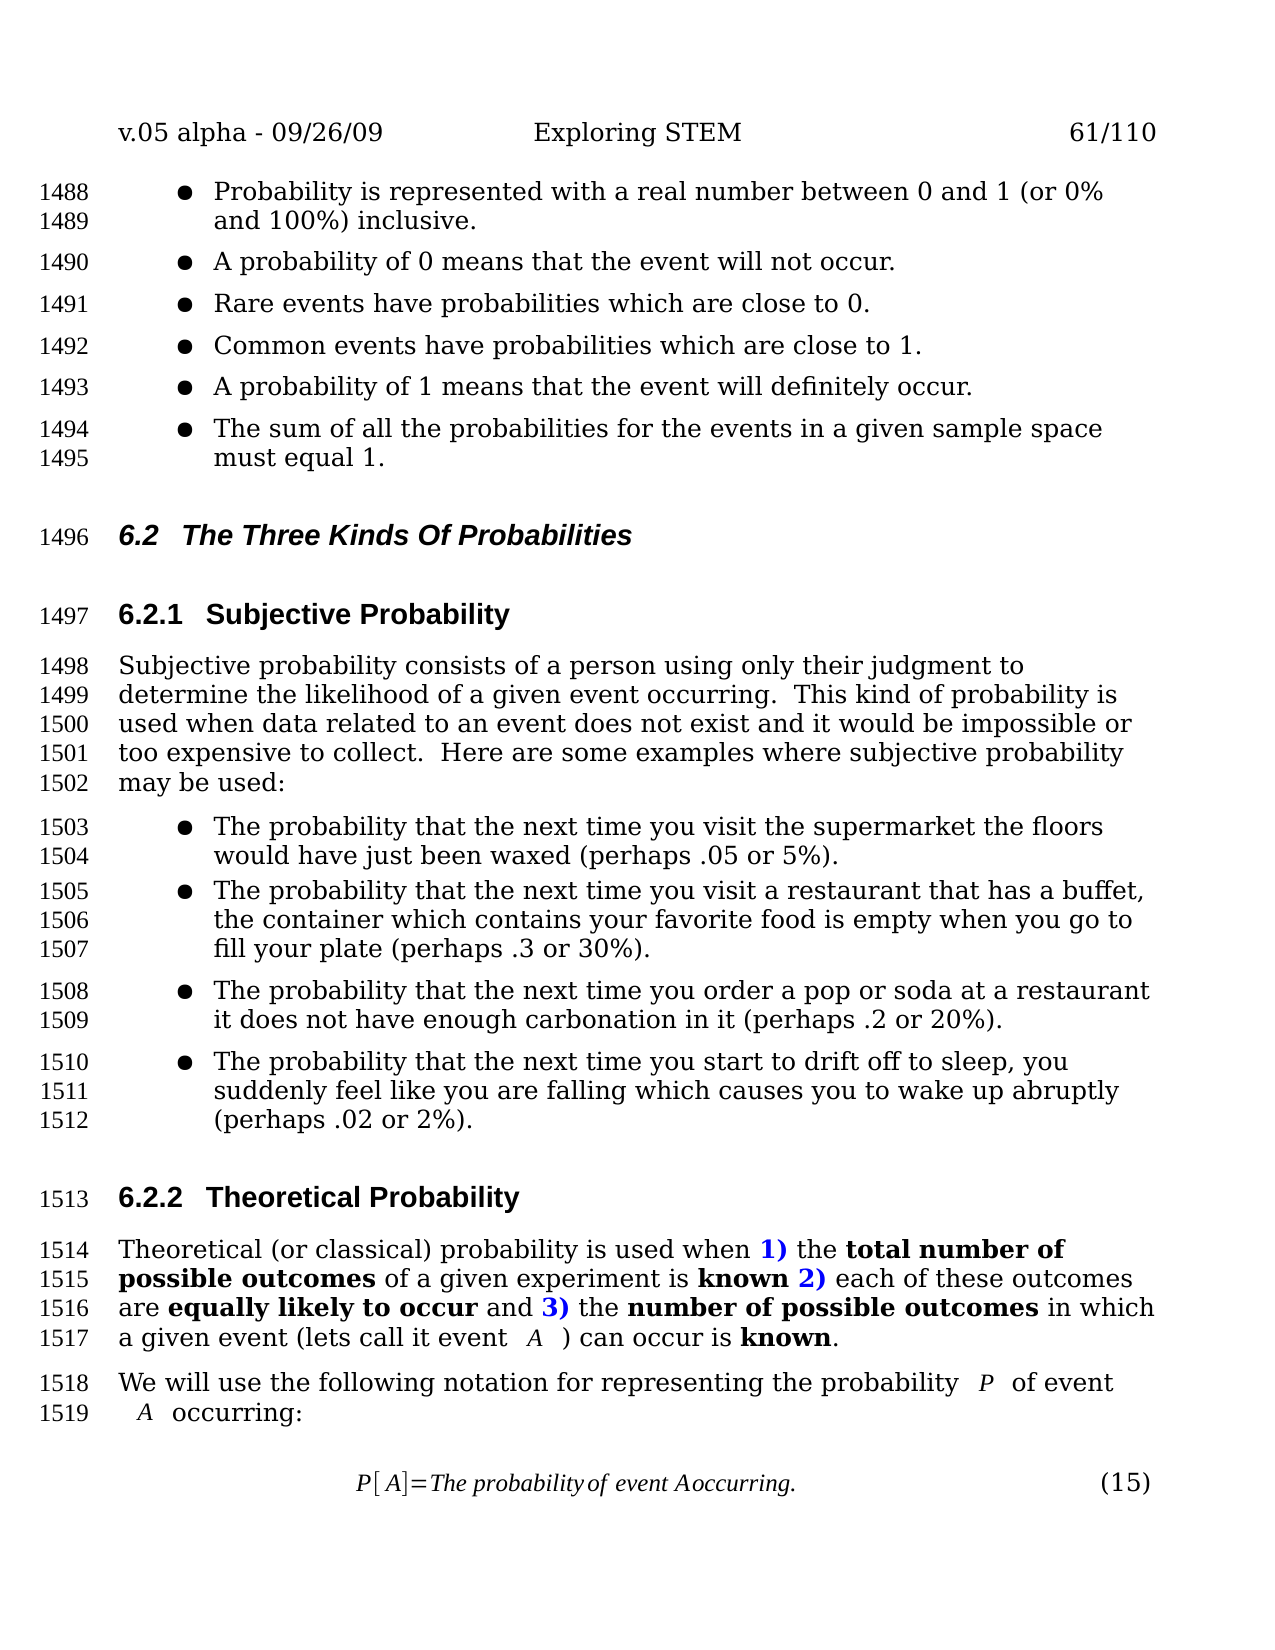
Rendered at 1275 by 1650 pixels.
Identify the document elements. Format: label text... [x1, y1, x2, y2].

table_header (15) [1041, 1463, 1157, 1504]
list The probability that the next time you start to drift off to sleep, you suddenly feel like you are falling which causes you to wake up abruptly (perhaps .02 or 2%). [175, 1047, 1157, 1135]
subtitle Theoretical Probability [118, 1180, 1157, 1214]
list The probability that the next time you visit the supermarket the floors would have just been waxed (perhaps .05 or 5%). [175, 812, 1157, 870]
list Probability is represented with a real number between 0 and 1 (or 0% and 100%) inclusive. [175, 177, 1157, 235]
text We will use the following notation for representing the probabilityof eventoccurring: [118, 1368, 1157, 1427]
list The sum of all the probabilities for the events in a given sample space must equal 1. [175, 414, 1157, 473]
list A probability of 1 means that the event will definitely occur. [175, 373, 1157, 402]
list The probability that the next time you visit a restaurant that has a buffet, the container which contains your favorite food is empty when you go to fill your plate (perhaps .3 or 30%). [175, 876, 1157, 964]
text Subjective probability consists of a person using only their judgment to determine the likelihood of a given event occurring. This kind of probability is used when data related to an event does not exist and it would be impossible or too expensive to collect. Here are some examples where subjective probability may be used: [118, 651, 1157, 797]
list A probability of 0 means that the event will not occur. [175, 248, 1157, 277]
subtitle The Three Kinds Of Probabilities [118, 518, 1157, 552]
list Common events have probabilities which are close to 1. [175, 331, 1157, 360]
list The probability that the next time you order a pop or soda at a restaurant it does not have enough carbonation in it (perhaps .2 or 20%). [175, 976, 1157, 1035]
text Theoretical (or classical) probability is used when 1) the total number of possible outcomes of a given experiment is known 2) each of these outcomes are equally likely to occur and 3) the number of possible outcomes in which a given event (lets call it event) can occur is known. [118, 1235, 1157, 1353]
subtitle Subjective Probability [118, 597, 1157, 630]
table_header [118, 1463, 1041, 1504]
list Rare events have probabilities which are close to 0. [175, 289, 1157, 318]
